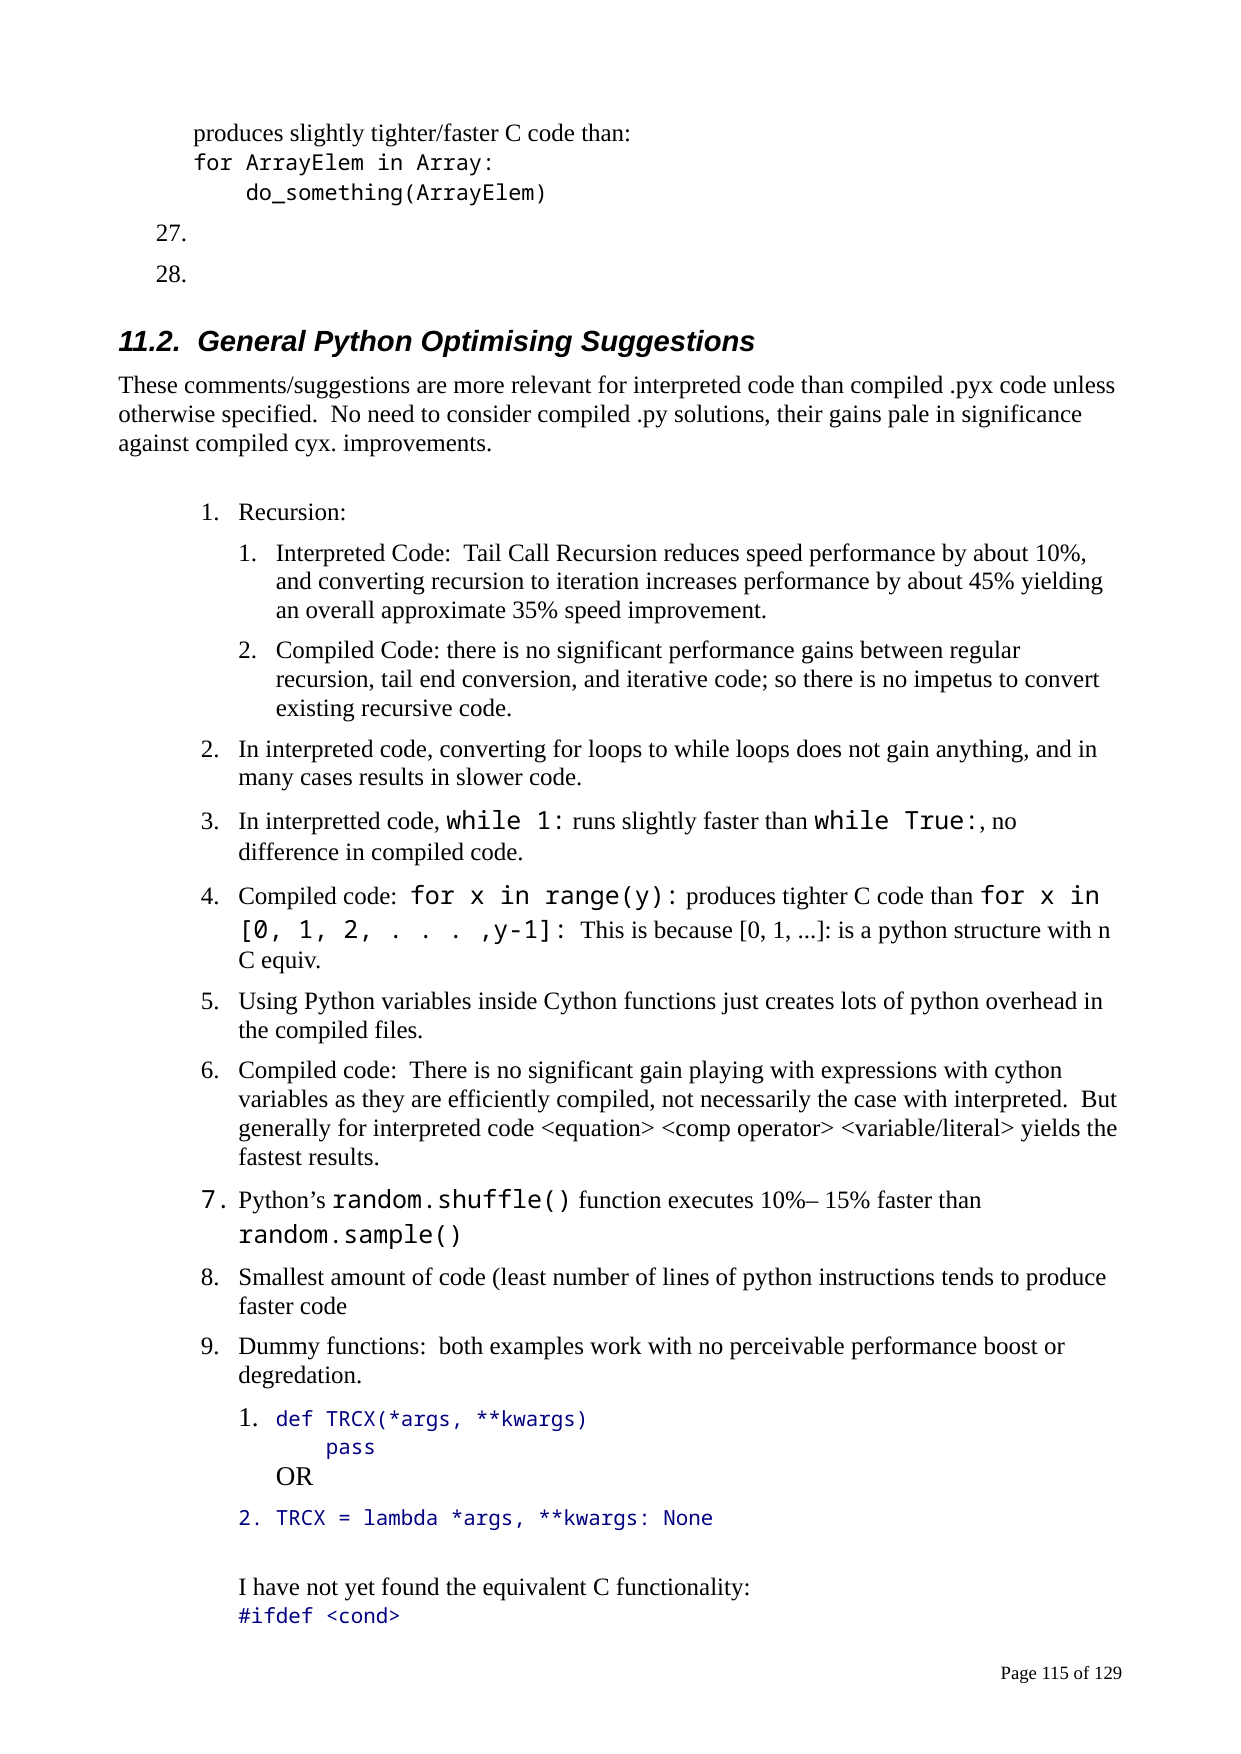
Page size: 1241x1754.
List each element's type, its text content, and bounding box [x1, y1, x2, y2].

list Dummy functions: both examples work with no perceivable performance boost or degredation. [201, 1331, 1122, 1389]
list In interpreted code, converting for loops to while loops does not gain anything, and in many cases results in slower code. [201, 734, 1122, 791]
list def TRCX(*args, **kwargs) pass OR [238, 1401, 1122, 1492]
list Recursion: [201, 497, 1122, 526]
list Compiled Code: there is no significant performance gains between regular recursion, tail end conversion, and iterative code; so there is no impetus to convert existing recursive code. [238, 636, 1122, 722]
list Using Python variables inside Cython functions just creates lots of python overhead in the compiled files. [201, 986, 1122, 1044]
list I have not yet found the equivalent C functionality: #ifdef <cond> [201, 1544, 1122, 1629]
text These comments/suggestions are more relevant for interpreted code than compiled .pyx code unless otherwise specified. No need to consider compiled .py solutions, their gains pale in significance against compiled cyx. improvements. [118, 370, 1122, 457]
list produces slightly tighter/faster C code than: for ArrayElem in Array: do_something(ArrayElem) [156, 118, 1122, 206]
list In interpretted code, while 1: runs slightly faster than while True:, no difference in compiled code. [201, 803, 1122, 866]
list Compiled code: There is no significant gain playing with expressions with cython variables as they are efficiently compiled, not necessarily the case with interpreted. But generally for interpreted code <equation> <comp operator> <variable/literal> yields the fastest results. [201, 1055, 1122, 1170]
list Interpreted Code: Tail Call Recursion reduces speed performance by about 10%, and converting recursion to iteration increases performance by about 45% yielding an overall approximate 35% speed improvement. [238, 538, 1122, 624]
list TRCX = lambda *args, **kwargs: None [238, 1503, 1122, 1532]
list Smallest amount of code (least number of lines of python instructions tends to produce faster code [201, 1262, 1122, 1319]
subtitle General Python Optimising Suggestions [118, 324, 1122, 358]
list Compiled code: for x in range(y): produces tighter C code than for x in [0, 1, 2, . . . ,y-1]: This is because [0, 1, ...]: is a python structure with n C equiv. [201, 877, 1122, 974]
list Python’s random.shuffle() function executes 10%– 15% faster than random.sample() [201, 1182, 1122, 1250]
